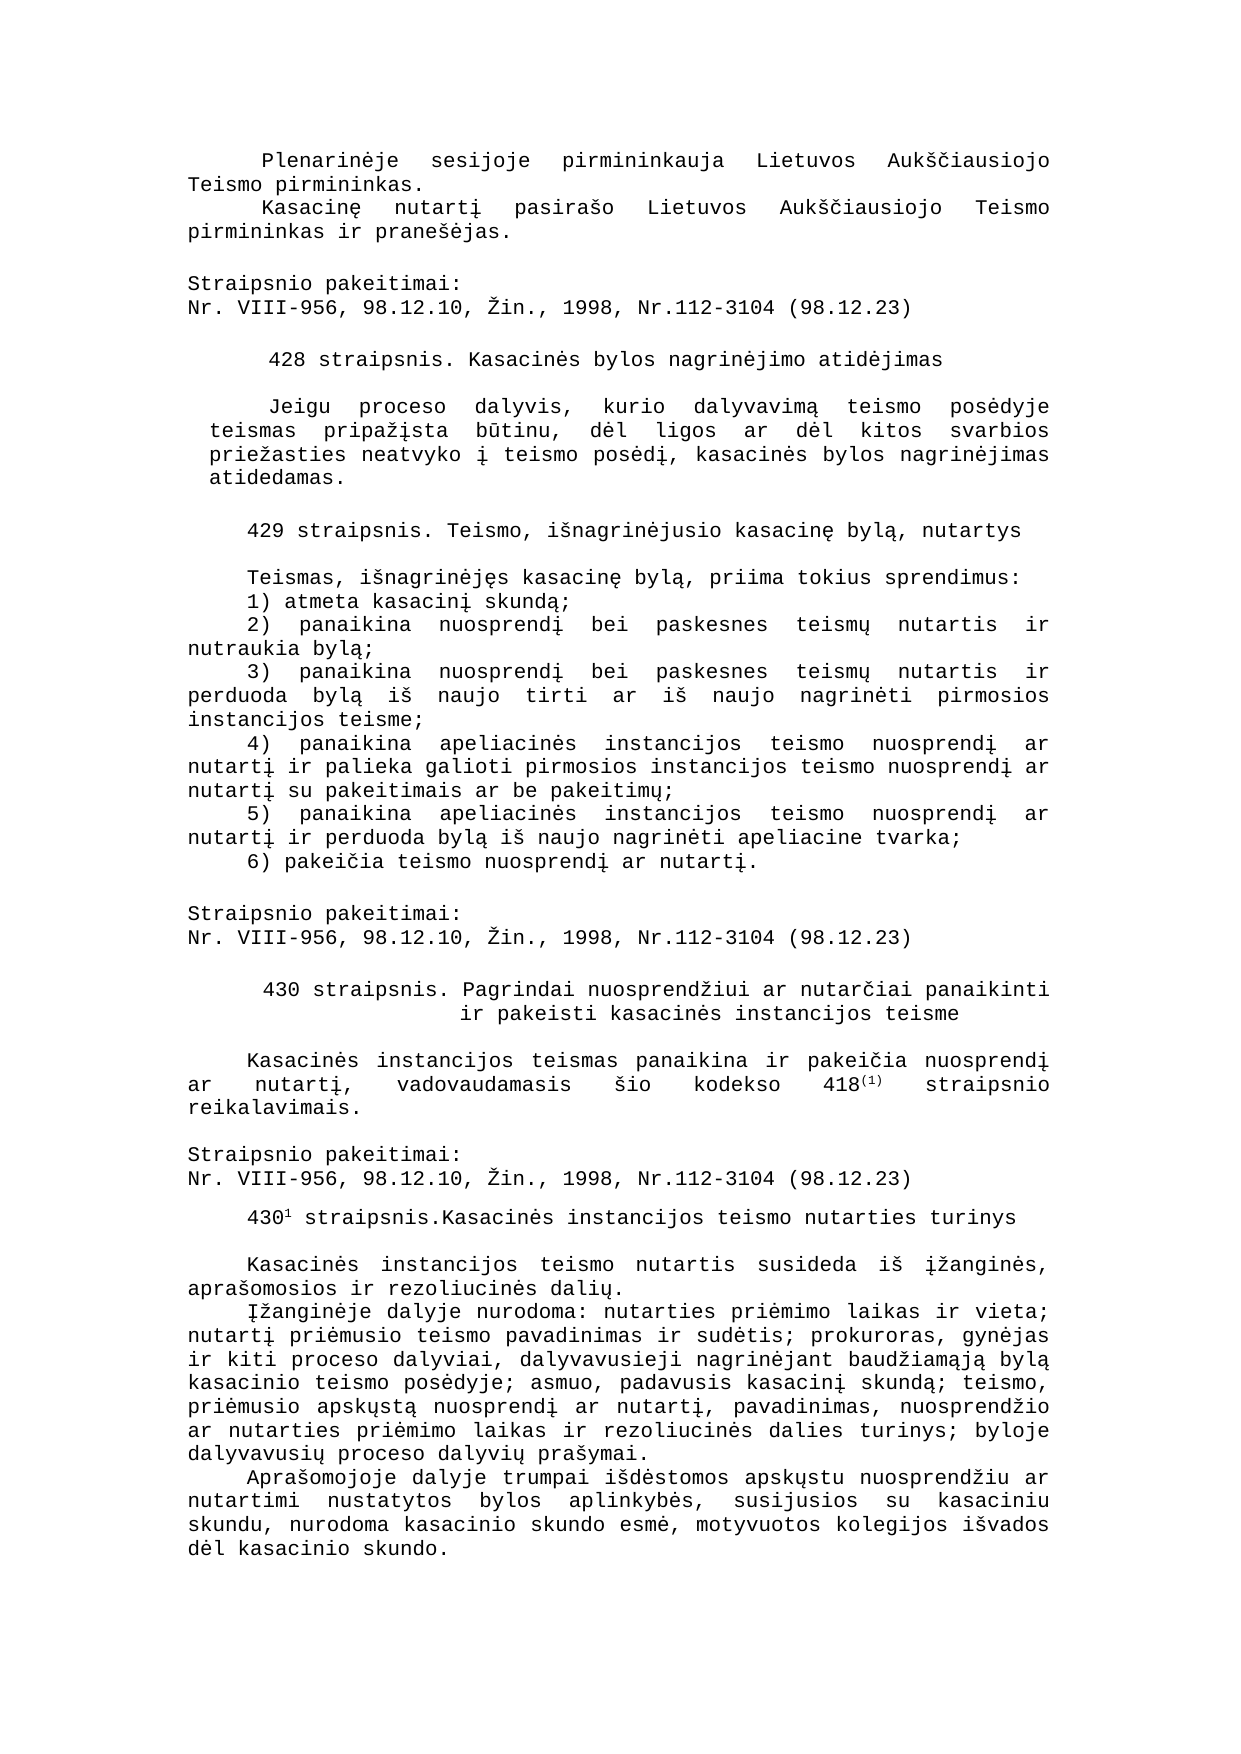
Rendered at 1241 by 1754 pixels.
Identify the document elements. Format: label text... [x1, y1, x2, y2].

text Aprašomojoje dalyje trumpai išdėstomos apskųstu nuosprendžiu ar nutartimi nustatytos bylos aplinkybės, susijusios su kasaciniu skundu, nurodoma kasacinio skundo esmė, motyvuotos kolegijos išvados dėl kasacinio skundo. [187, 1467, 1050, 1561]
text Teismas, išnagrinėjęs kasacinę bylą, priima tokius sprendimus: [187, 567, 1050, 591]
text Plenarinėje sesijoje pirmininkauja Lietuvos Aukščiausiojo Teismo pirmininkas. [187, 150, 1050, 197]
text Straipsnio pakeitimai: [187, 273, 1050, 297]
text 2) panaikina nuosprendį bei paskesnes teismų nutartis ir nutraukia bylą; [187, 614, 1050, 662]
text Nr. VIII-956, 98.12.10, Žin., 1998, Nr.112-3104 (98.12.23) [187, 927, 1050, 950]
text Straipsnio pakeitimai: [187, 1144, 1050, 1168]
text 5) panaikina apeliacinės instancijos teismo nuosprendį ar nutartį ir perduoda bylą iš naujo nagrinėti apeliacine tvarka; [187, 803, 1050, 851]
text Straipsnio pakeitimai: [187, 903, 1050, 927]
text Jeigu proceso dalyvis, kurio dalyvavimą teismo posėdyje teismas pripažįsta būtinu, dėl ligos ar dėl kitos svarbios priežasties neatvyko į teismo posėdį, kasacinės bylos nagrinėjimas atidedamas. [209, 396, 1050, 491]
text Nr. VIII-956, 98.12.10, Žin., 1998, Nr.112-3104 (98.12.23) [187, 1168, 1050, 1192]
text 1) atmeta kasacinį skundą; [187, 591, 1050, 614]
text 429 straipsnis. Teismo, išnagrinėjusio kasacinę bylą, nutartys [187, 520, 1050, 543]
text 4) panaikina apeliacinės instancijos teismo nuosprendį ar nutartį ir palieka galioti pirmosios instancijos teismo nuosprendį ar nutartį su pakeitimais ar be pakeitimų; [187, 732, 1050, 803]
text 430 straipsnis. Pagrindai nuosprendžiui ar nutarčiai panaikinti ir pakeisti kasacinės instancijos teisme [262, 979, 1050, 1026]
text 4301 straipsnis.Kasacinės instancijos teismo nutarties turinys [247, 1207, 1050, 1230]
text 6) pakeičia teismo nuosprendį ar nutartį. [187, 851, 1050, 874]
text Kasacinės instancijos teismas panaikina ir pakeičia nuosprendį ar nutartį, vadovaudamasis šio kodekso 418(1) straipsnio reikalavimais. [187, 1050, 1050, 1121]
text 3) panaikina nuosprendį bei paskesnes teismų nutartis ir perduoda bylą iš naujo tirti ar iš naujo nagrinėti pirmosios instancijos teisme; [187, 662, 1050, 732]
text Kasacinės instancijos teismo nutartis susideda iš įžanginės, aprašomosios ir rezoliucinės dalių. [187, 1254, 1050, 1301]
text 428 straipsnis. Kasacinės bylos nagrinėjimo atidėjimas [209, 349, 1050, 373]
text Nr. VIII-956, 98.12.10, Žin., 1998, Nr.112-3104 (98.12.23) [187, 297, 1050, 321]
text Įžanginėje dalyje nurodoma: nutarties priėmimo laikas ir vieta; nutartį priėmusio teismo pavadinimas ir sudėtis; prokuroras, gynėjas ir kiti proceso dalyviai, dalyvavusieji nagrinėjant baudžiamąją bylą kasacinio teismo posėdyje; asmuo, padavusis kasacinį skundą; teismo, priėmusio apskųstą nuosprendį ar nutartį, pavadinimas, nuosprendžio ar nutarties priėmimo laikas ir rezoliucinės dalies turinys; byloje dalyvavusių proceso dalyvių prašymai. [187, 1301, 1050, 1467]
text Kasacinę nutartį pasirašo Lietuvos Aukščiausiojo Teismo pirmininkas ir pranešėjas. [187, 197, 1050, 244]
